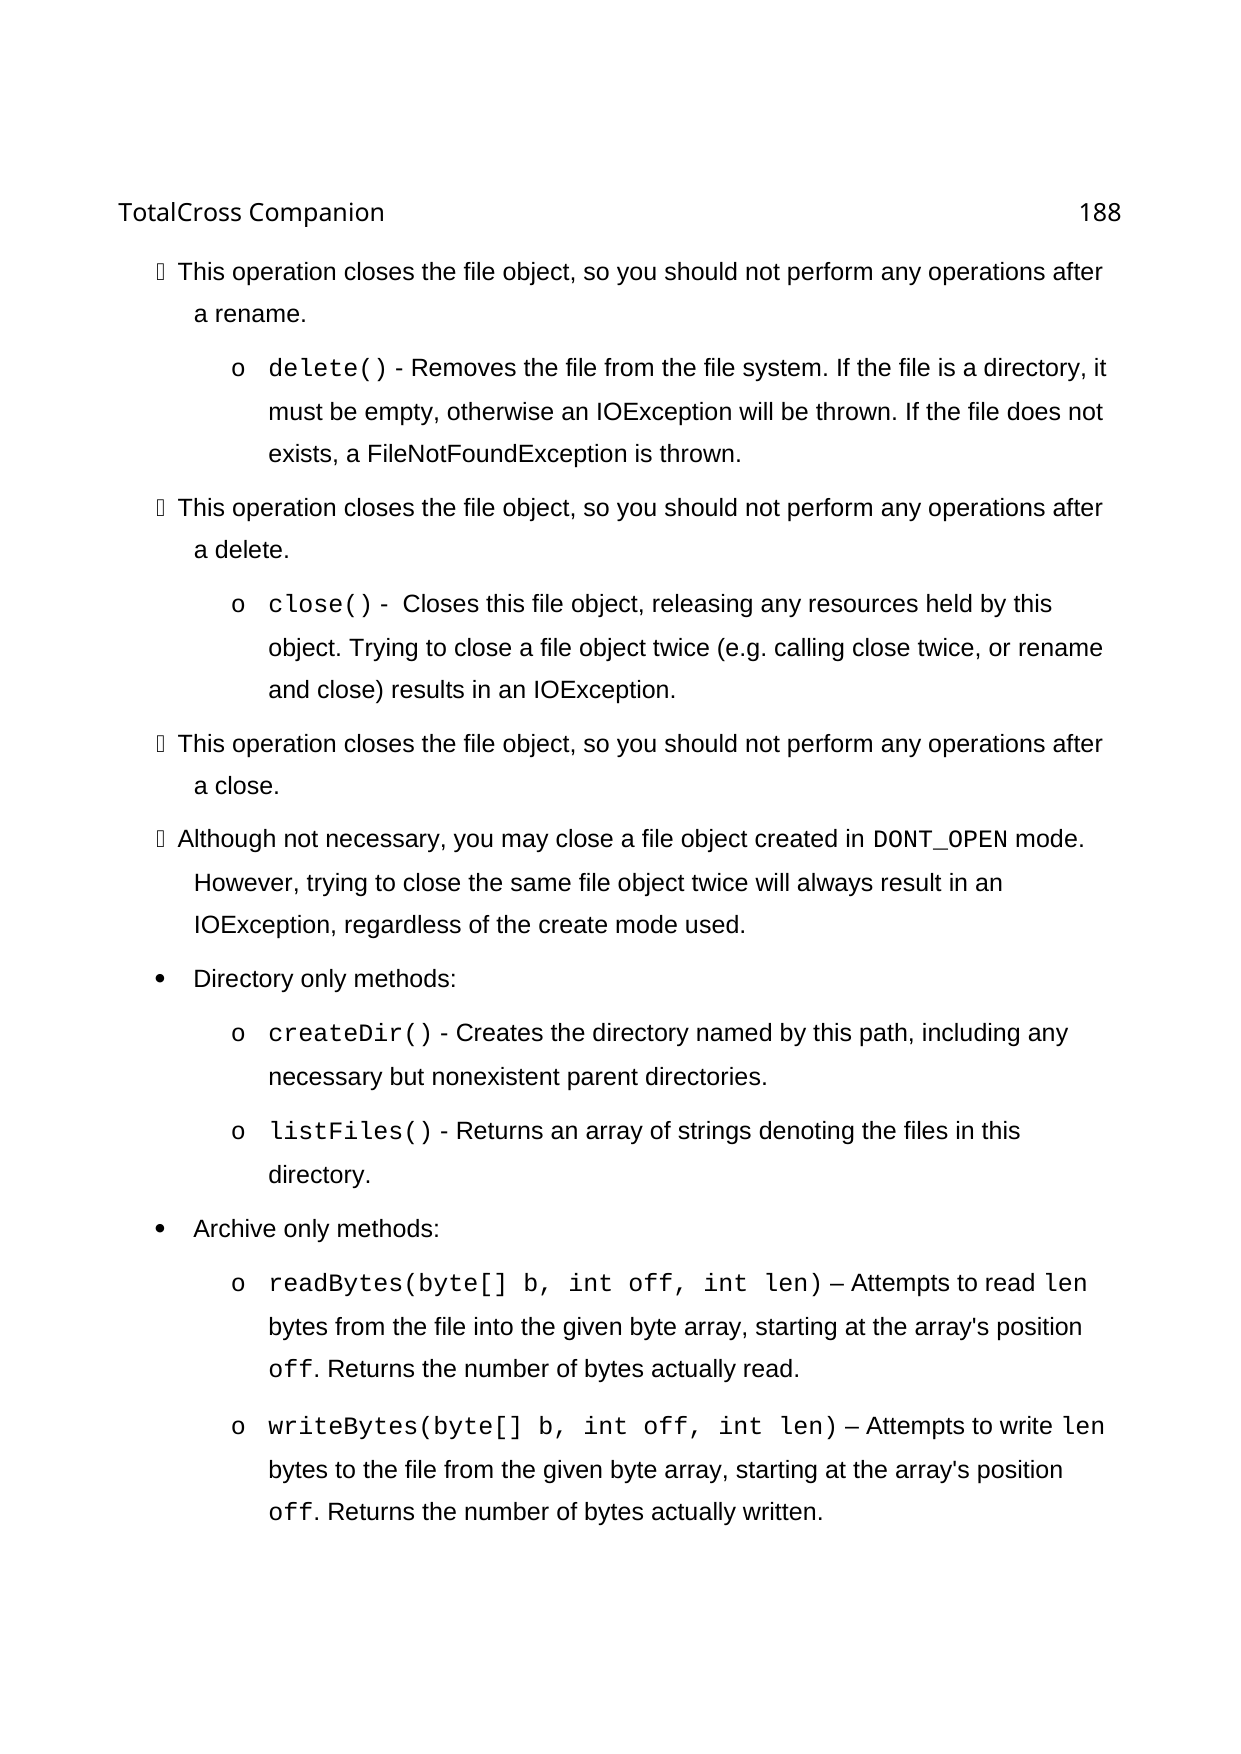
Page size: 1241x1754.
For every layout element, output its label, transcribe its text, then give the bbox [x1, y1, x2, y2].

list readBytes(byte[] b, int off, int len) – Attempts to read len bytes from the file into the given byte array, starting at the array's position off. Returns the number of bytes actually read. [231, 1268, 1122, 1385]
list writeBytes(byte[] b, int off, int len) – Attempts to write len bytes to the file from the given byte array, starting at the array's position off. Returns the number of bytes actually written. [231, 1412, 1122, 1528]
list Archive only methods: [156, 1215, 1122, 1243]
list createDir() - Creates the directory named by this path, including any necessary but nonexistent parent directories. [231, 1019, 1122, 1091]
list This operation closes the file object, so you should not perform any operations after a delete. [156, 494, 1122, 564]
list Although not necessary, you may close a file object created in DONT_OPEN mode. However, trying to close the same file object twice will always result in an IOException, regardless of the create mode used. [156, 825, 1122, 939]
list Directory only methods: [156, 965, 1122, 993]
list listFiles() - Returns an array of strings denoting the files in this directory. [231, 1117, 1122, 1189]
list This operation closes the file object, so you should not perform any operations after a close. [156, 729, 1122, 799]
list close() - Closes this file object, releasing any resources held by this object. Trying to close a file object twice (e.g. calling close twice, or rename and close) results in an IOException. [231, 590, 1122, 704]
list delete() - Removes the file from the file system. If the file is a directory, it must be empty, otherwise an IOException will be thrown. If the file does not exists, a FileNotFoundException is thrown. [231, 354, 1122, 468]
list This operation closes the file object, so you should not perform any operations after a rename. [156, 258, 1122, 328]
